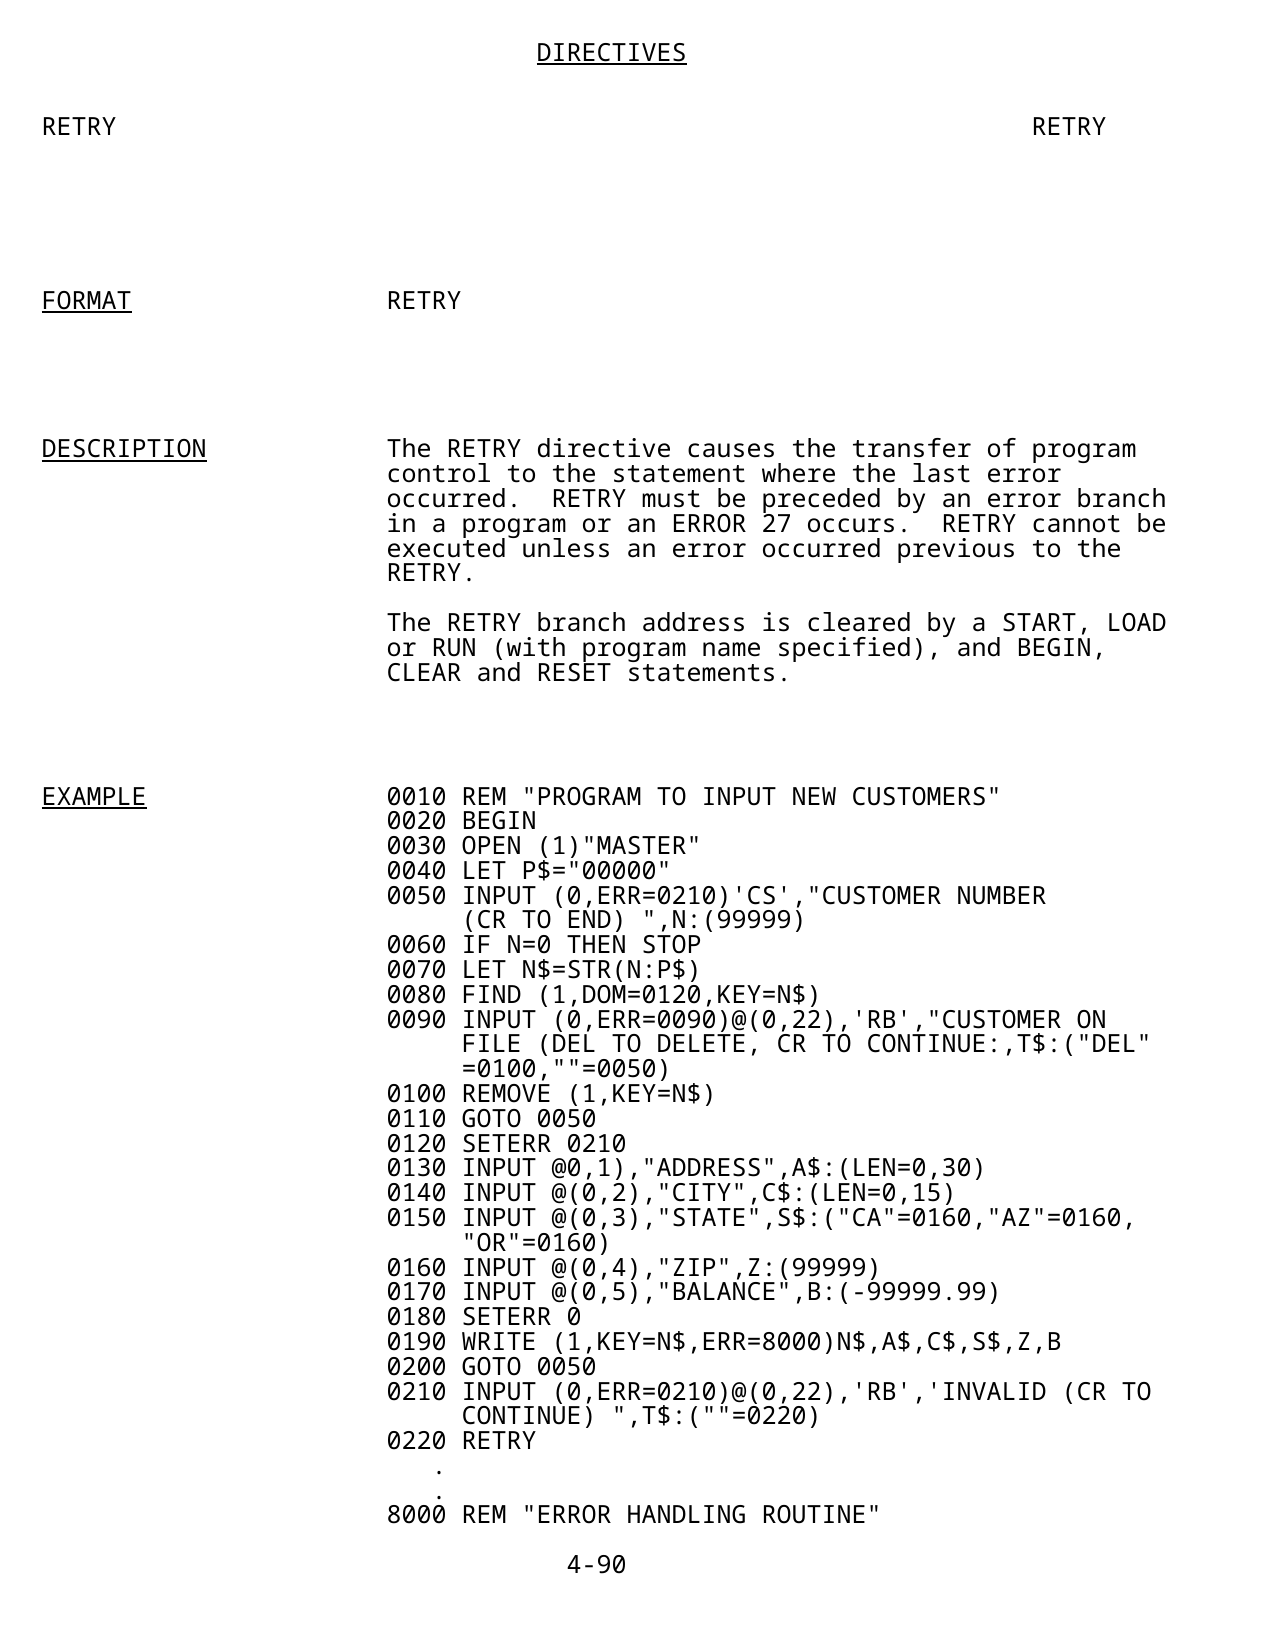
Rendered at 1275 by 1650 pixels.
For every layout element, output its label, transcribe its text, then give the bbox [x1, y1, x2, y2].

text 0140 INPUT @(0,2),"CITY",C$:(LEN=0,15) [41, 1182, 1234, 1207]
text 0120 SETERR 0210 [41, 1132, 1234, 1157]
text 0020 BEGIN [41, 810, 1234, 835]
text "OR"=0160) [41, 1231, 1234, 1256]
text DIRECTIVES [41, 41, 1234, 66]
text RETRY RETRY [41, 116, 1234, 141]
text =0100,""=0050) [41, 1058, 1234, 1083]
text 0190 WRITE (1,KEY=N$,ERR=8000)N$,A$,C$,S$,Z,B [41, 1331, 1234, 1355]
text 4-90 [41, 1554, 1234, 1578]
text . [41, 1454, 1234, 1479]
text executed unless an error occurred previous to the [41, 537, 1234, 562]
text 0070 LET N$=STR(N:P$) [41, 959, 1234, 983]
text 0100 REMOVE (1,KEY=N$) [41, 1083, 1234, 1107]
text 0030 OPEN (1)"MASTER" [41, 835, 1234, 859]
text CONTINUE) ",T$:(""=0220) [41, 1405, 1234, 1430]
text The RETRY branch address is cleared by a START, LOAD [41, 612, 1234, 636]
text 0050 INPUT (0,ERR=0210)'CS',"CUSTOMER NUMBER [41, 884, 1234, 909]
text 0160 INPUT @(0,4),"ZIP",Z:(99999) [41, 1256, 1234, 1281]
text 0150 INPUT @(0,3),"STATE",S$:("CA"=0160,"AZ"=0160, [41, 1207, 1234, 1231]
text 0040 LET P$="00000" [41, 859, 1234, 884]
text 0170 INPUT @(0,5),"BALANCE",B:(-99999.99) [41, 1281, 1234, 1306]
text CLEAR and RESET statements. [41, 661, 1234, 686]
text 0130 INPUT @0,1),"ADDRESS",A$:(LEN=0,30) [41, 1157, 1234, 1182]
text occurred. RETRY must be preceded by an error branch [41, 488, 1234, 512]
text 0110 GOTO 0050 [41, 1107, 1234, 1132]
text control to the statement where the last error [41, 463, 1234, 488]
text FORMAT RETRY [41, 289, 1234, 314]
text DESCRIPTION The RETRY directive causes the transfer of program [41, 438, 1234, 463]
text (CR TO END) ",N:(99999) [41, 909, 1234, 934]
text 0180 SETERR 0 [41, 1306, 1234, 1331]
text 0210 INPUT (0,ERR=0210)@(0,22),'RB','INVALID (CR TO [41, 1380, 1234, 1405]
text 8000 REM "ERROR HANDLING ROUTINE" [41, 1504, 1234, 1529]
text in a program or an ERROR 27 occurs. RETRY cannot be [41, 512, 1234, 537]
text 0220 RETRY [41, 1430, 1234, 1454]
text FILE (DEL TO DELETE, CR TO CONTINUE:,T$:("DEL" [41, 1033, 1234, 1058]
text 0200 GOTO 0050 [41, 1355, 1234, 1380]
text . [41, 1479, 1234, 1504]
text EXAMPLE 0010 REM "PROGRAM TO INPUT NEW CUSTOMERS" [41, 785, 1234, 810]
text 0080 FIND (1,DOM=0120,KEY=N$) [41, 983, 1234, 1008]
text RETRY. [41, 562, 1234, 587]
text 0060 IF N=0 THEN STOP [41, 934, 1234, 959]
text 0090 INPUT (0,ERR=0090)@(0,22),'RB',"CUSTOMER ON [41, 1008, 1234, 1033]
text or RUN (with program name specified), and BEGIN, [41, 636, 1234, 661]
